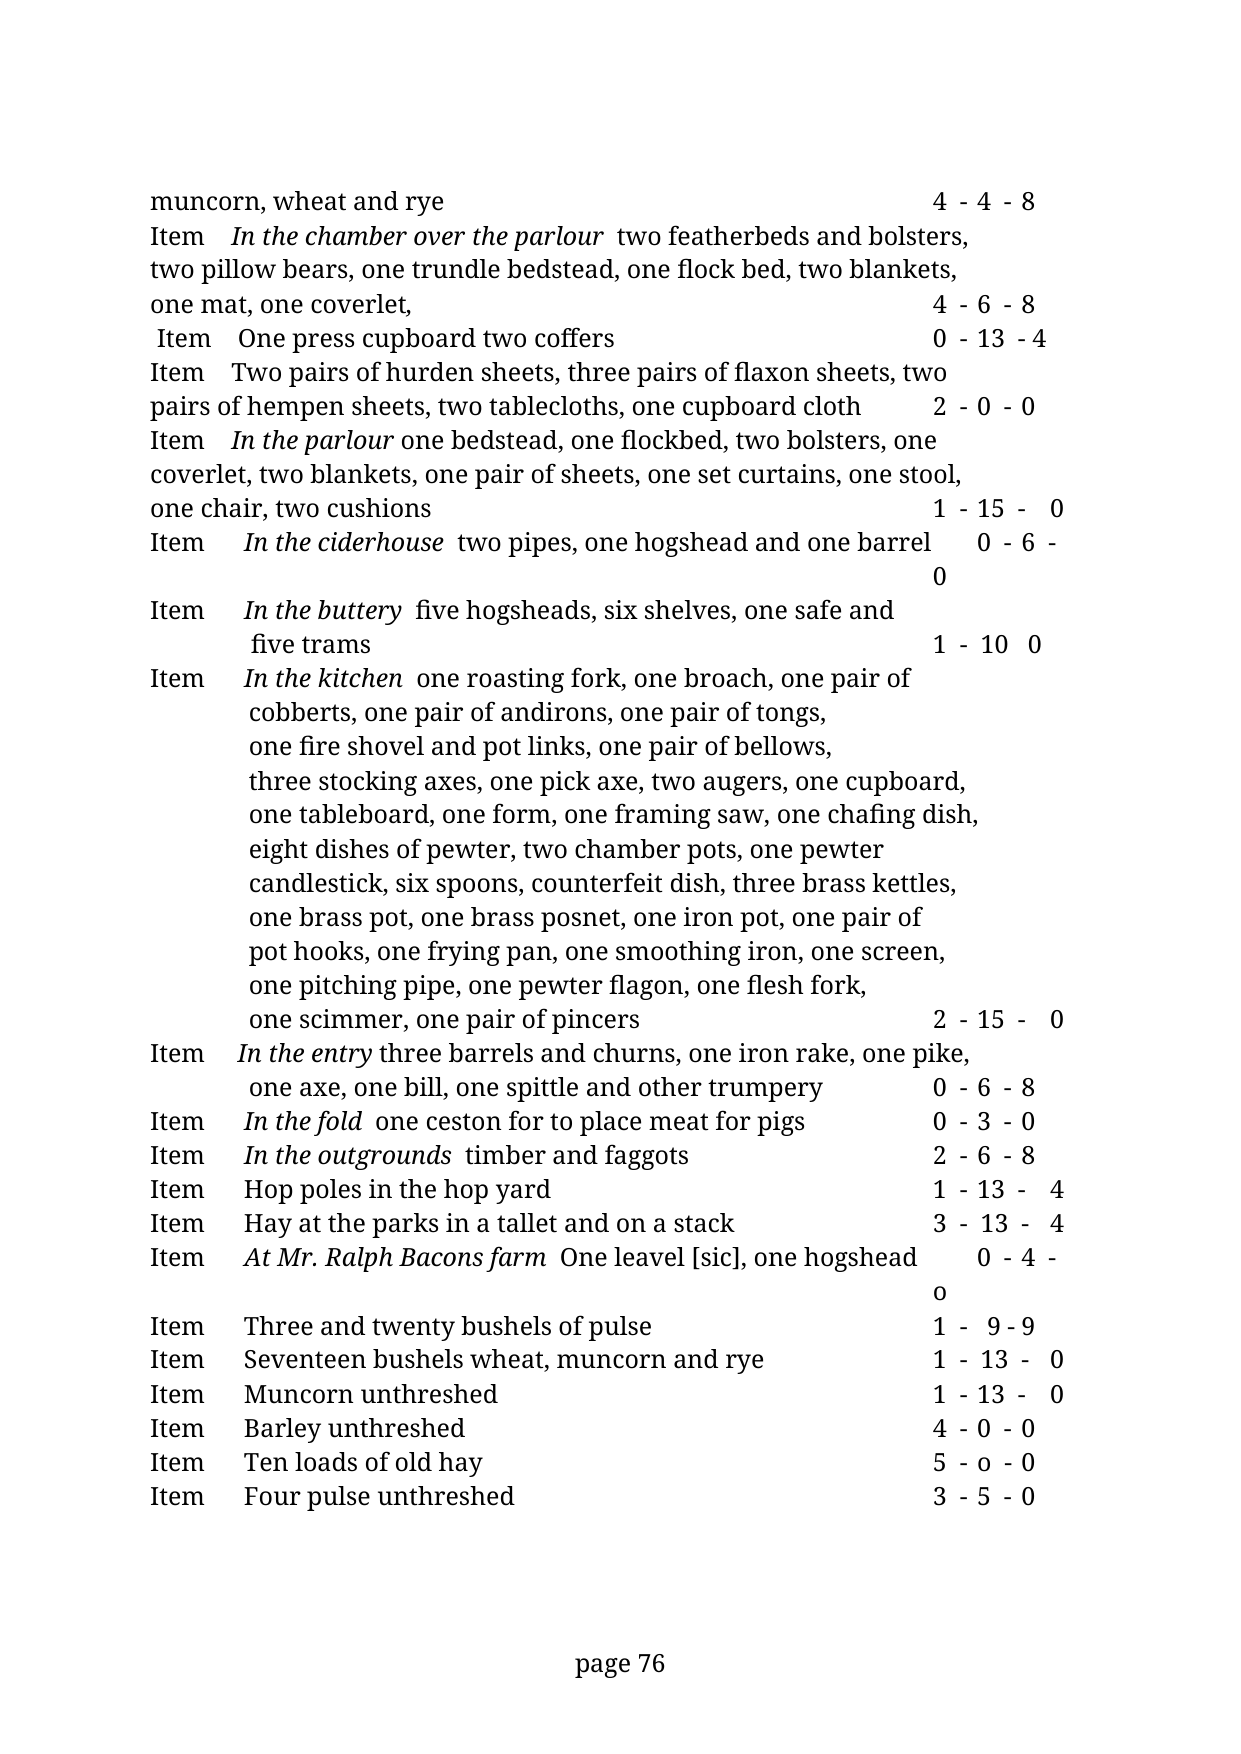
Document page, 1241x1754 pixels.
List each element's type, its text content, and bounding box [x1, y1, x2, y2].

text Item Three and twenty bushels of pulse 1 - 9 - 9 [150, 1308, 1095, 1342]
text Item Four pulse unthreshed 3 - 5 - 0 [150, 1478, 1095, 1512]
text five trams 1 - 10 0 [150, 627, 1095, 661]
text one fire shovel and pot links, one pair of bellows, [150, 729, 1095, 763]
text muncorn, wheat and rye 4 - 4 - 8 [150, 184, 1095, 218]
text Item In the outgrounds timber and faggots 2 - 6 - 8 [150, 1138, 1095, 1172]
text pairs of hempen sheets, two tablecloths, one cupboard cloth 2 - 0 - 0 [150, 388, 1095, 422]
text Item In the parlour one bedstead, one flockbed, two bolsters, one [150, 422, 1095, 457]
text Item In the chamber over the parlour two featherbeds and bolsters, [150, 218, 1095, 252]
text Item In the entry three barrels and churns, one iron rake, one pike, [150, 1036, 1095, 1070]
text one chair, two cushions 1 - 15 - 0 [150, 491, 1095, 525]
text one axe, one bill, one spittle and other trumpery 0 - 6 - 8 [150, 1070, 1095, 1104]
text Item Ten loads of old hay 5 - o - 0 [150, 1444, 1095, 1478]
text eight dishes of pewter, two chamber pots, one pewter [150, 831, 1095, 865]
text Item Two pairs of hurden sheets, three pairs of flaxon sheets, two [150, 354, 1095, 388]
text one scimmer, one pair of pincers 2 - 15 - 0 [150, 1002, 1095, 1036]
text Item In the ciderhouse two pipes, one hogshead and one barrel 0 - 6 - 0 [150, 525, 1095, 593]
text Item In the buttery five hogsheads, six shelves, one safe and [150, 593, 1095, 627]
text one pitching pipe, one pewter flagon, one flesh fork, [150, 967, 1095, 1002]
text one tableboard, one form, one framing saw, one chafing dish, [150, 797, 1095, 831]
text Item At Mr. Ralph Bacons farm One leavel [sic], one hogshead 0 - 4 - o [150, 1240, 1095, 1308]
text Item Seventeen bushels wheat, muncorn and rye 1 - 13 - 0 [150, 1342, 1095, 1376]
text two pillow bears, one trundle bedstead, one flock bed, two blankets, [150, 252, 1095, 286]
text one mat, one coverlet, 4 - 6 - 8 [150, 286, 1095, 320]
text Item One press cupboard two coffers 0 - 13 - 4 [79, 320, 1095, 354]
text Item In the kitchen one roasting fork, one broach, one pair of [150, 661, 1095, 695]
text Item Hay at the parks in a tallet and on a stack 3 - 13 - 4 [150, 1206, 1095, 1240]
text cobberts, one pair of andirons, one pair of tongs, [150, 695, 1095, 729]
text coverlet, two blankets, one pair of sheets, one set curtains, one stool, [150, 457, 1095, 491]
text three stocking axes, one pick axe, two augers, one cupboard, [150, 763, 1095, 797]
text pot hooks, one frying pan, one smoothing iron, one screen, [150, 933, 1095, 967]
text one brass pot, one brass posnet, one iron pot, one pair of [150, 899, 1095, 933]
text Item Barley unthreshed 4 - 0 - 0 [150, 1410, 1095, 1444]
text Item In the fold one ceston for to place meat for pigs 0 - 3 - 0 [150, 1104, 1095, 1138]
text candlestick, six spoons, counterfeit dish, three brass kettles, [150, 865, 1095, 899]
text Item Hop poles in the hop yard 1 - 13 - 4 [150, 1172, 1095, 1206]
text Item Muncorn unthreshed 1 - 13 - 0 [150, 1376, 1095, 1410]
